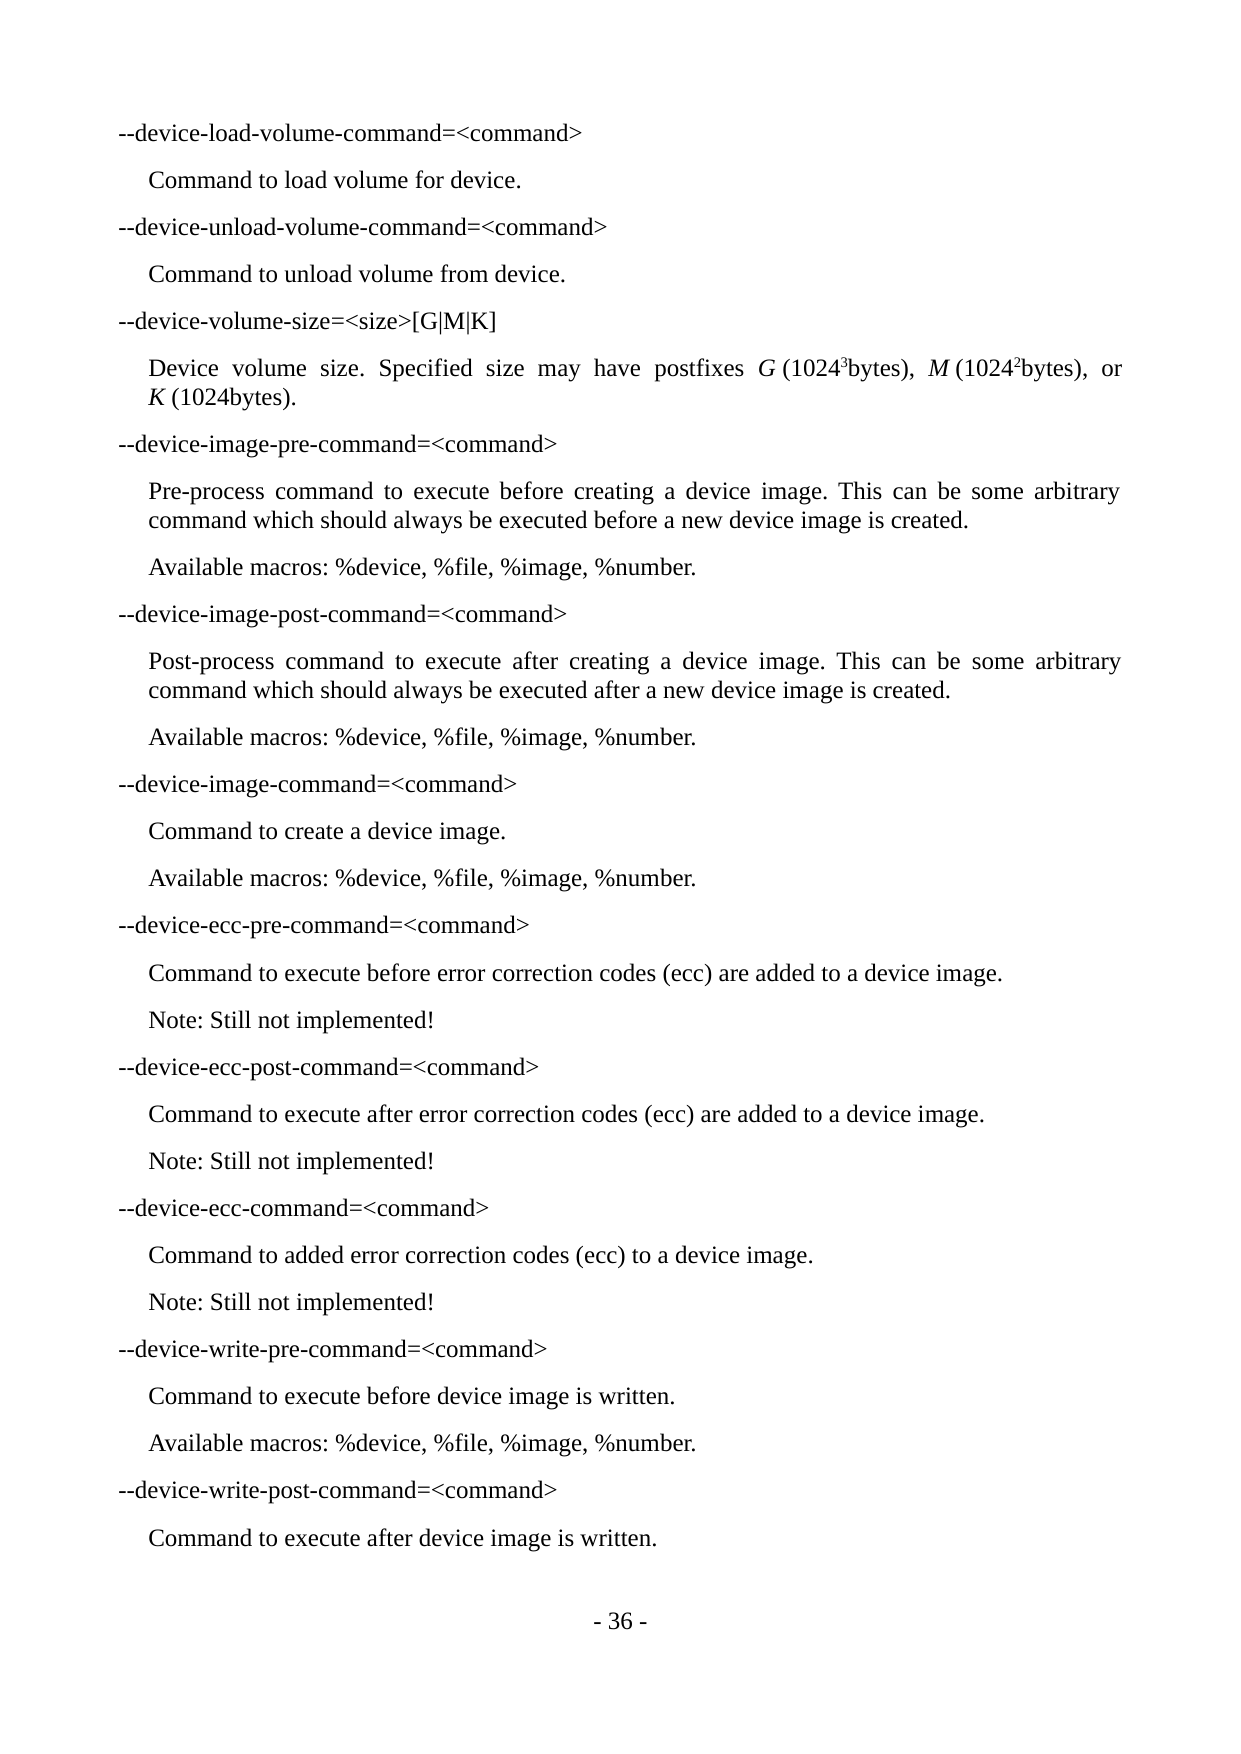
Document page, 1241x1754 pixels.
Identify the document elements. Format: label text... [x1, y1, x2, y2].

text Note: Still not implemented! [148, 1146, 1122, 1175]
text Pre-process command to execute before creating a device image. This can be some arbitrary command which should always be executed before a new device image is created. [148, 476, 1122, 534]
title --device-unload-volume-command=<command> [118, 212, 1122, 241]
text Command to unload volume from device. [148, 259, 1122, 288]
title --device-load-volume-command=<command> [118, 118, 1122, 147]
text Command to execute after error correction codes (ecc) are added to a device image. [148, 1099, 1122, 1128]
text Command to execute after device image is written. [148, 1523, 1122, 1551]
title --device-image-post-command=<command> [118, 599, 1122, 628]
text Command to load volume for device. [148, 165, 1122, 194]
text Command to execute before error correction codes (ecc) are added to a device image. [148, 958, 1122, 986]
text Post-process command to execute after creating a device image. This can be some arbitrary command which should always be executed after a new device image is created. [148, 646, 1122, 704]
title --device-image-command=<command> [118, 769, 1122, 798]
text Note: Still not implemented! [148, 1287, 1122, 1316]
text Available macros: %device, %file, %image, %number. [148, 1428, 1122, 1457]
text Available macros: %device, %file, %image, %number. [148, 552, 1122, 581]
title --device-write-post-command=<command> [118, 1476, 1122, 1504]
text Available macros: %device, %file, %image, %number. [148, 863, 1122, 892]
text Command to added error correction codes (ecc) to a device image. [148, 1240, 1122, 1269]
title --device-ecc-command=<command> [118, 1193, 1122, 1222]
text Available macros: %device, %file, %image, %number. [148, 722, 1122, 751]
text Note: Still not implemented! [148, 1005, 1122, 1033]
title --device-volume-size=<size>[G|M|K] [118, 306, 1122, 335]
title --device-write-pre-command=<command> [118, 1334, 1122, 1363]
text Command to create a device image. [148, 816, 1122, 845]
title --device-image-pre-command=<command> [118, 429, 1122, 458]
title --device-ecc-pre-command=<command> [118, 911, 1122, 939]
title --device-ecc-post-command=<command> [118, 1052, 1122, 1081]
text Device volume size. Specified size may have postfixes G (10243bytes), M (10242bytes), or K (1024bytes). [148, 353, 1122, 411]
text Command to execute before device image is written. [148, 1381, 1122, 1410]
